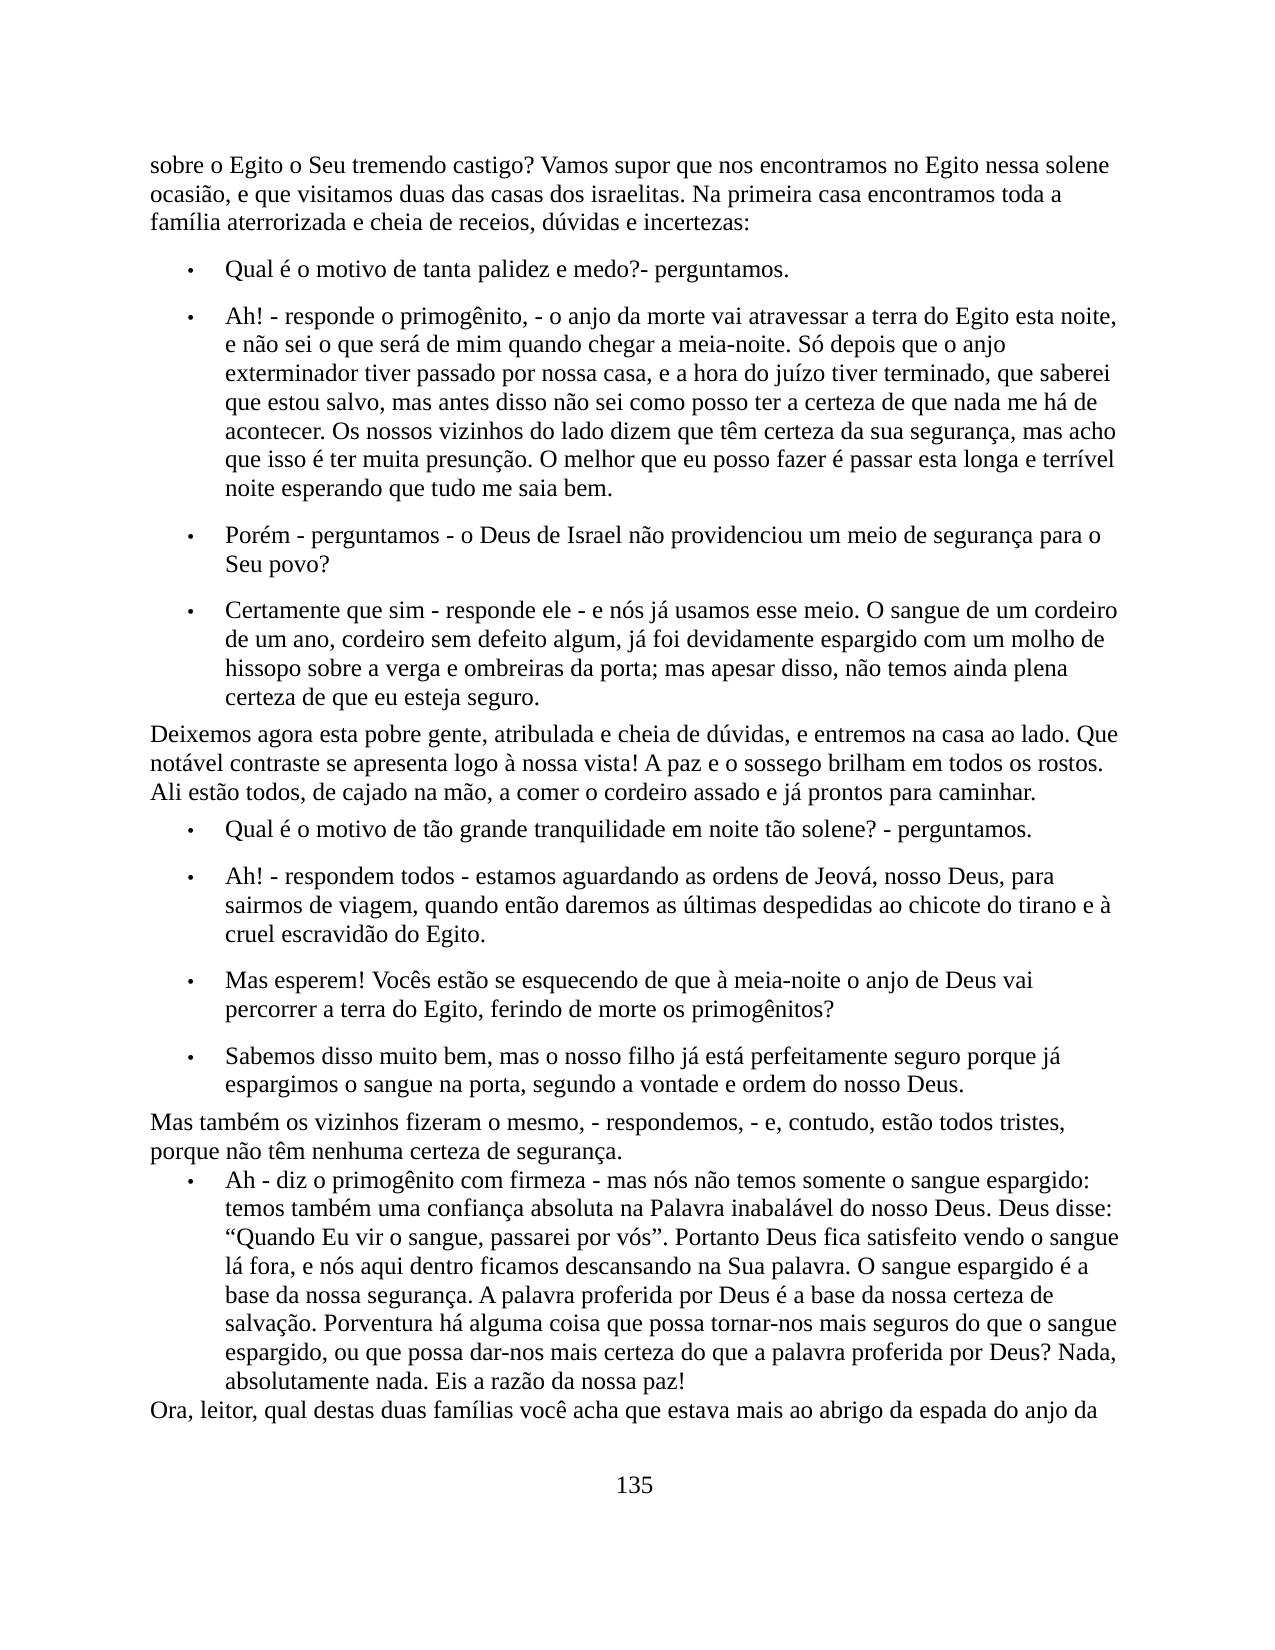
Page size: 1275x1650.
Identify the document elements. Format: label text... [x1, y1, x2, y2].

list Sabemos disso muito bem, mas o nosso filho já está perfeitamente seguro porque já espargimos o sangue na porta, segundo a vontade e ordem do nosso Deus. [187, 1041, 1125, 1098]
list Porém - perguntamos - o Deus de Israel não providenciou um meio de segurança para o Seu povo? [187, 520, 1125, 577]
text sobre o Egito o Seu tremendo castigo? Vamos supor que nos encontramos no Egito nessa solene ocasião, e que visitamos duas das casas dos israelitas. Na primeira casa encontramos toda a família aterrorizada e cheia de receios, dúvidas e incertezas: [150, 150, 1125, 236]
list Certamente que sim - responde ele - e nós já usamos esse meio. O sangue de um cordeiro de um ano, cordeiro sem defeito algum, já foi devidamente espargido com um molho de hissopo sobre a verga e ombreiras da porta; mas apesar disso, não temos ainda plena certeza de que eu esteja seguro. [187, 595, 1125, 710]
list Mas esperem! Vocês estão se esquecendo de que à meia-noite o anjo de Deus vai percorrer a terra do Egito, ferindo de morte os primogênitos? [187, 965, 1125, 1023]
list Ah - diz o primogênito com firmeza - mas nós não temos somente o sangue espargido: temos também uma confiança absoluta na Palavra inabalável do nosso Deus. Deus disse: “Quando Eu vir o sangue, passarei por vós”. Portanto Deus fica satisfeito vendo o sangue lá fora, e nós aqui dentro ficamos descansando na Sua palavra. O sangue espargido é a base da nossa segurança. A palavra proferida por Deus é a base da nossa certeza de salvação. Porventura há alguma coisa que possa tornar-nos mais seguros do que o sangue espargido, ou que possa dar-nos mais certeza do que a palavra proferida por Deus? Nada, absolutamente nada. Eis a razão da nossa paz! [187, 1165, 1125, 1395]
text Deixemos agora esta pobre gente, atribulada e cheia de dúvidas, e entremos na casa ao lado. Que notável contraste se apresenta logo à nossa vista! A paz e o sossego brilham em todos os rostos. Ali estão todos, de cajado na mão, a comer o cordeiro assado e já prontos para caminhar. [150, 719, 1125, 806]
text Mas também os vizinhos fizeram o mesmo, - respondemos, - e, contudo, estão todos tristes, porque não têm nenhuma certeza de segurança. [150, 1107, 1125, 1165]
list Ah! - respondem todos - estamos aguardando as ordens de Jeová, nosso Deus, para sairmos de viagem, quando então daremos as últimas despedidas ao chicote do tirano e à cruel escravidão do Egito. [187, 861, 1125, 947]
list Qual é o motivo de tão grande tranquilidade em noite tão solene? - perguntamos. [187, 814, 1125, 843]
list Ah! - responde o primogênito, - o anjo da morte vai atravessar a terra do Egito esta noite, e não sei o que será de mim quando chegar a meia-noite. Só depois que o anjo exterminador tiver passado por nossa casa, e a hora do juízo tiver terminado, que saberei que estou salvo, mas antes disso não sei como posso ter a certeza de que nada me há de acontecer. Os nossos vizinhos do lado dizem que têm certeza da sua segurança, mas acho que isso é ter muita presunção. O melhor que eu posso fazer é passar esta longa e terrível noite esperando que tudo me saia bem. [187, 301, 1125, 502]
list Qual é o motivo de tanta palidez e medo?- perguntamos. [187, 254, 1125, 283]
text Ora, leitor, qual destas duas famílias você acha que estava mais ao abrigo da espada do anjo da [150, 1395, 1125, 1423]
